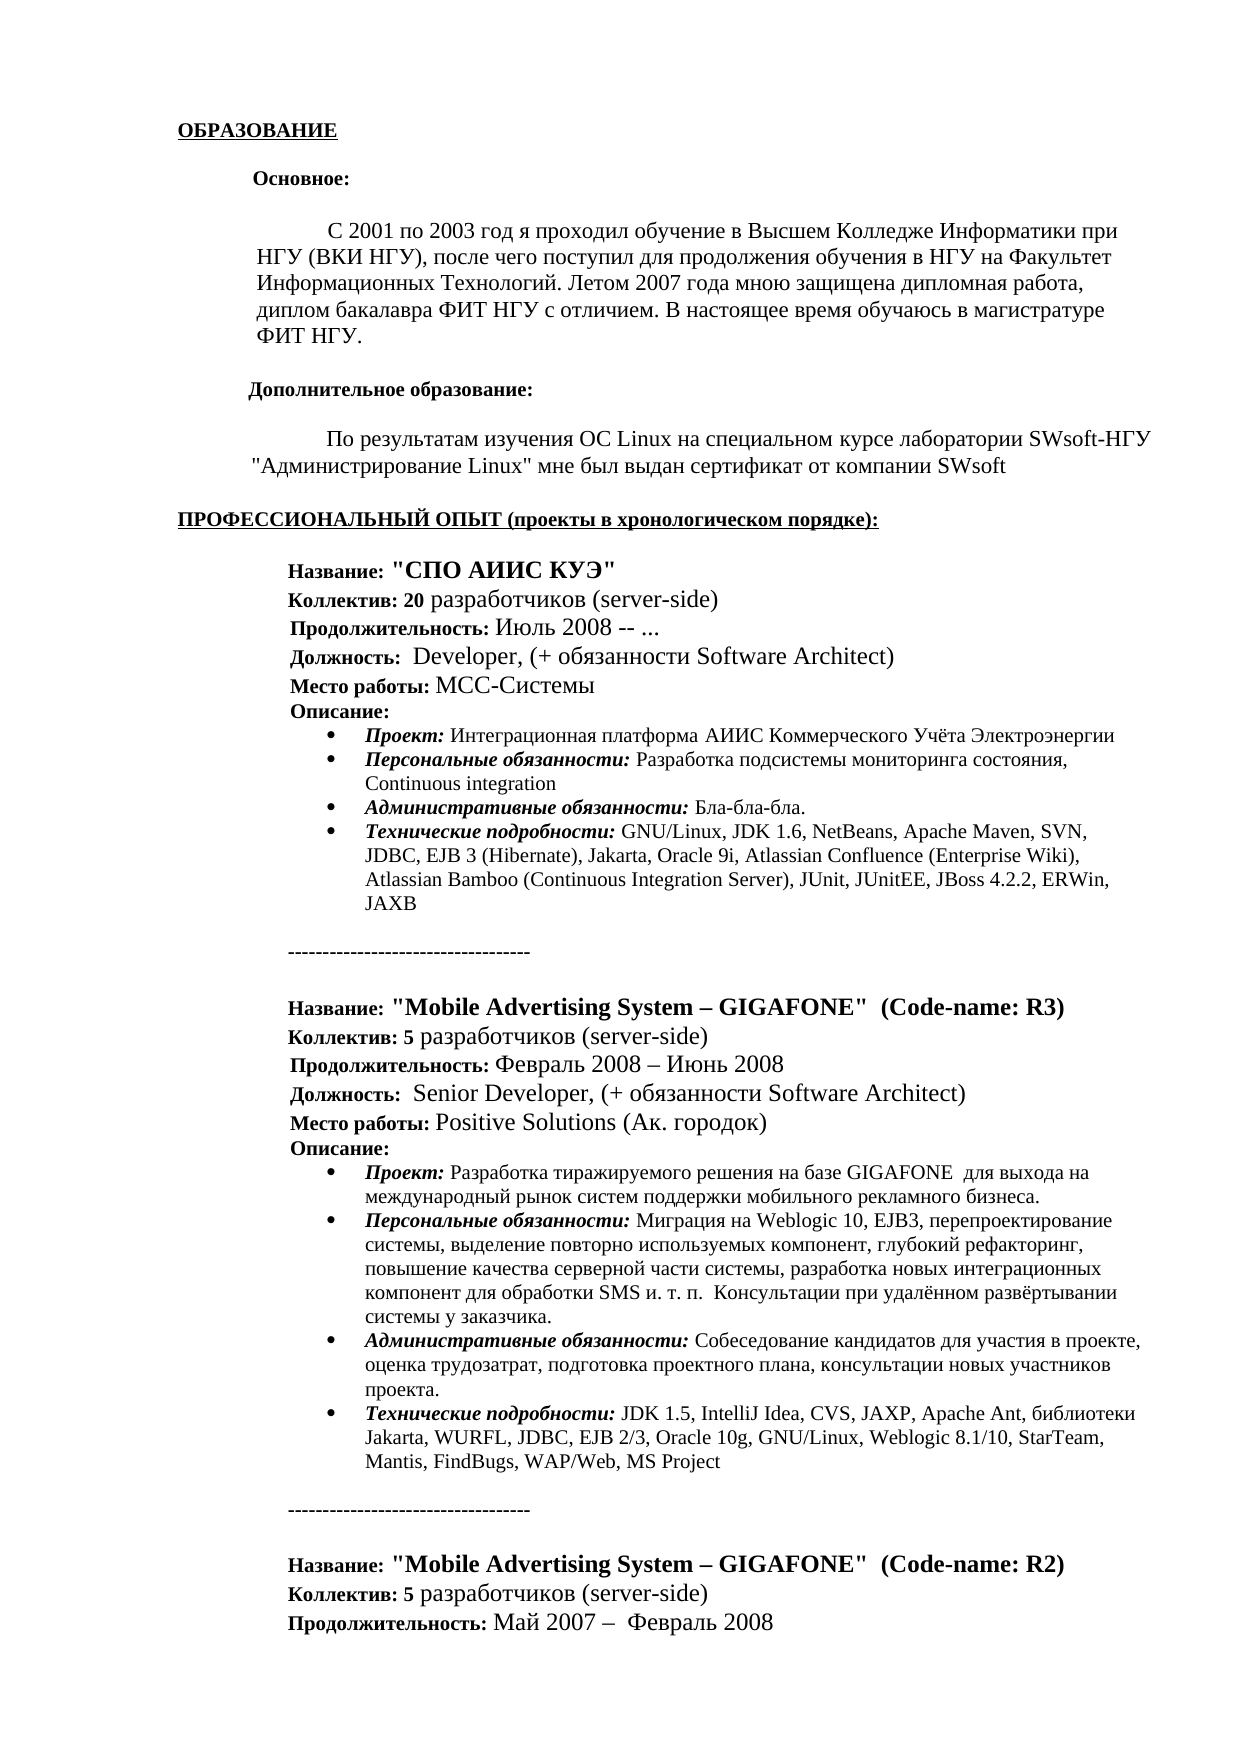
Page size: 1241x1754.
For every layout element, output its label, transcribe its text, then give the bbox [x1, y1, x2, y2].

list Административные обязанности: Собеседование кандидатов для участия в проекте, оценка трудозатрат, подготовка проектного плана, консультации новых участников проекта. [327, 1328, 1152, 1401]
text Продолжительность: Май 2007 – Февраль 2008 [252, 1607, 1152, 1636]
list Технические подробности: GNU/Linux, JDK 1.6, NetBeans, Apache Maven, SVN, JDBC, EJB 3 (Hibernate), Jakarta, Oracle 9i, Atlassian Confluence (Enterprise Wiki), Atlassian Bamboo (Continuous Integration Server), JUnit, JUnitEE, JBoss 4.2.2, ERWin, JAXB [327, 819, 1152, 915]
text Название: "Mobile Advertising System – GIGAFONE" (Code-name: R3) [252, 992, 1152, 1021]
text ----------------------------------- [252, 939, 1152, 963]
text ОБРАЗОВАНИЕ [177, 118, 1152, 142]
text С 2001 по 2003 год я проходил обучение в Высшем Колледже Информатики при НГУ (ВКИ НГУ), после чего поступил для продолжения обучения в НГУ на Факультет Информационных Технологий. Летом 2007 года мною защищена дипломная работа, диплом бакалавра ФИТ НГУ с отличием. В настоящее время обучаюсь в магистратуре ФИТ НГУ. [256, 217, 1152, 348]
list Административные обязанности: Бла-бла-бла. [327, 795, 1152, 819]
list Технические подробности: JDK 1.5, IntelliJ Idea, CVS, JAXP, Apache Ant, библиотеки Jakarta, WURFL, JDBC, EJB 2/3, Oracle 10g, GNU/Linux, Weblogic 8.1/10, StarTeam, Mantis, FindBugs, WAP/Web, MS Project [327, 1401, 1152, 1473]
list Персональные обязанности: Разработка подсистемы мониторинга состояния, Continuous integration [327, 747, 1152, 795]
text Основное: [252, 166, 1152, 190]
text Название: "СПО АИИС КУЭ" [252, 555, 1152, 584]
text Продолжительность: Февраль 2008 – Июнь 2008 [252, 1049, 1152, 1078]
text Место работы: МСС-Системы Описание: [252, 670, 1152, 723]
list Проект: Интеграционная платформа АИИС Коммерческого Учёта Электроэнергии [327, 723, 1152, 747]
text По результатам изучения ОС Linux на специальном курсе лаборатории SWsoft-НГУ "Администрирование Linux" мне был выдан сертификат от компании SWsoft [251, 425, 1152, 478]
text Должность: Developer, (+ обязанности Software Architect) [252, 641, 1152, 670]
text Название: "Mobile Advertising System – GIGAFONE" (Code-name: R2) [252, 1549, 1152, 1578]
text Место работы: Positive Solutions (Ак. городок) Описание: [252, 1107, 1152, 1160]
text Должность: Senior Developer, (+ обязанности Software Architect) [252, 1078, 1152, 1107]
text Продолжительность: Июль 2008 -- ... [252, 612, 1152, 641]
text Коллектив: 20 разработчиков (server-side) [252, 584, 1152, 612]
list Персональные обязанности: Миграция на Weblogic 10, EJB3, перепроектирование системы, выделение повторно используемых компонент, глубокий рефакторинг, повышение качества серверной части системы, разработка новых интеграционных компонент для обработки SMS и. т. п. Консультации при удалённом развёртывании системы у заказчика. [327, 1208, 1152, 1328]
text Коллектив: 5 разработчиков (server-side) [252, 1578, 1152, 1607]
text Коллектив: 5 разработчиков (server-side) [252, 1021, 1152, 1049]
text Дополнительное образование: [248, 377, 1152, 401]
list Проект: Разработка тиражируемого решения на базе GIGAFONE для выхода на международный рынок систем поддержки мобильного рекламного бизнеса. [327, 1160, 1152, 1208]
text ПРОФЕССИОНАЛЬНЫЙ ОПЫТ (проекты в хронологическом порядке): [177, 507, 1152, 531]
text ----------------------------------- [252, 1497, 1152, 1521]
